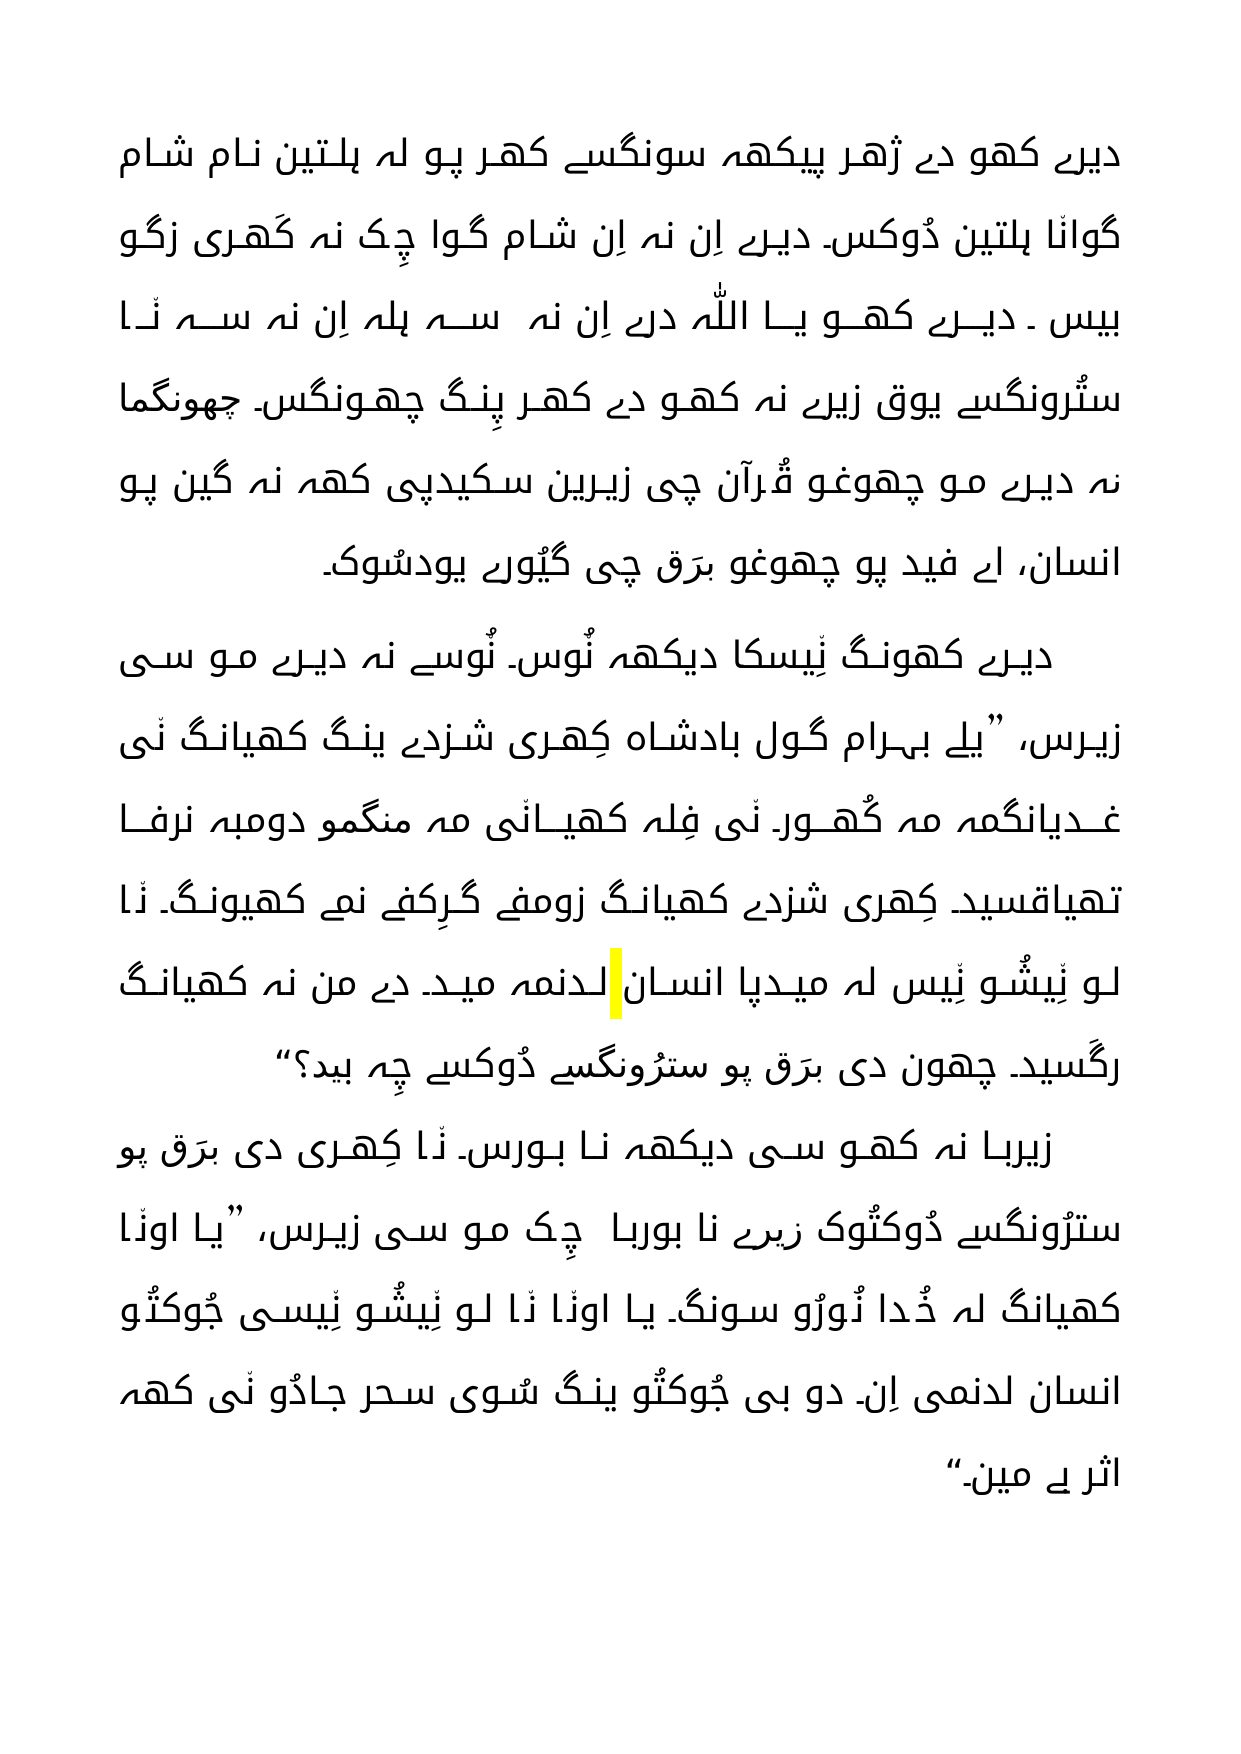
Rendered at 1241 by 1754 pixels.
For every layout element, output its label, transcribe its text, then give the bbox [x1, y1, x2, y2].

text دیرے کھو دے ژھر پیکھہ سونگسے کھر پو لہ ہلتین نام شام گوان٘ا ہلتین دُوکس۔ دیرے اِن نہ اِن شام گوا چِک نہ کَھری زگو بیس ۔ دیرے کھو یا اللّٰہ درے اِن نہ سہ ہلہ اِن نہ سہ ن٘ا ستُرونگسے یوق زیرے نہ کھو دے کھر پِنگ چھونگس۔ چھونگما نہ دیرے مو چھوغو قُرآن چی زیرین سکیدپی کھہ نہ گین پو انسان، اے فید پو چھوغو برَق چی گیُورے یودسُوک۔ [118, 118, 1122, 598]
text دیرے کھونگ نِ٘یسکا دیکھہ نُ٘وس۔ نُ٘وسے نہ دیرے مو سی زیرس، ”یلے بہرام گول بادشاہ کِھری شزدے ینگ کھیانگ ن٘ی غدیانگمہ مہ کُھور۔ ن٘ی فِلہ کھیان٘ی مہ منگمو دومبہ نرفا تھیاقسید۔ کِھری شزدے کھیانگ زومفے گرِکفے نمے کھیونگ۔ ن٘ا لو نِ٘یشُو نِ٘یس لہ میدپا انسان لدنمہ مید۔ دے من نہ کھیانگ رگَسید۔ چھون دی برَق پو سترُونگسے دُوکسے چِہ بید؟“ [118, 621, 1122, 1101]
text زیربا نہ کھو سی دیکھہ نا بورس۔ ن٘ا کِھری دی برَق پو سترُونگسے دُوکتُوک زیرے نا بوربا چِک مو سی زیرس، ”یا اون٘ا کھیانگ لہ خُدا نُورُو سونگ۔ یا اون٘ا ن٘ا لو نِ٘یشُو نِ٘یسی جُوکتُو انسان لدنمی اِن۔ دو بی جُوکتُو ینگ سُوی سحر جادُو ن٘ی کھہ اثر بے مین۔“ [118, 1111, 1122, 1509]
